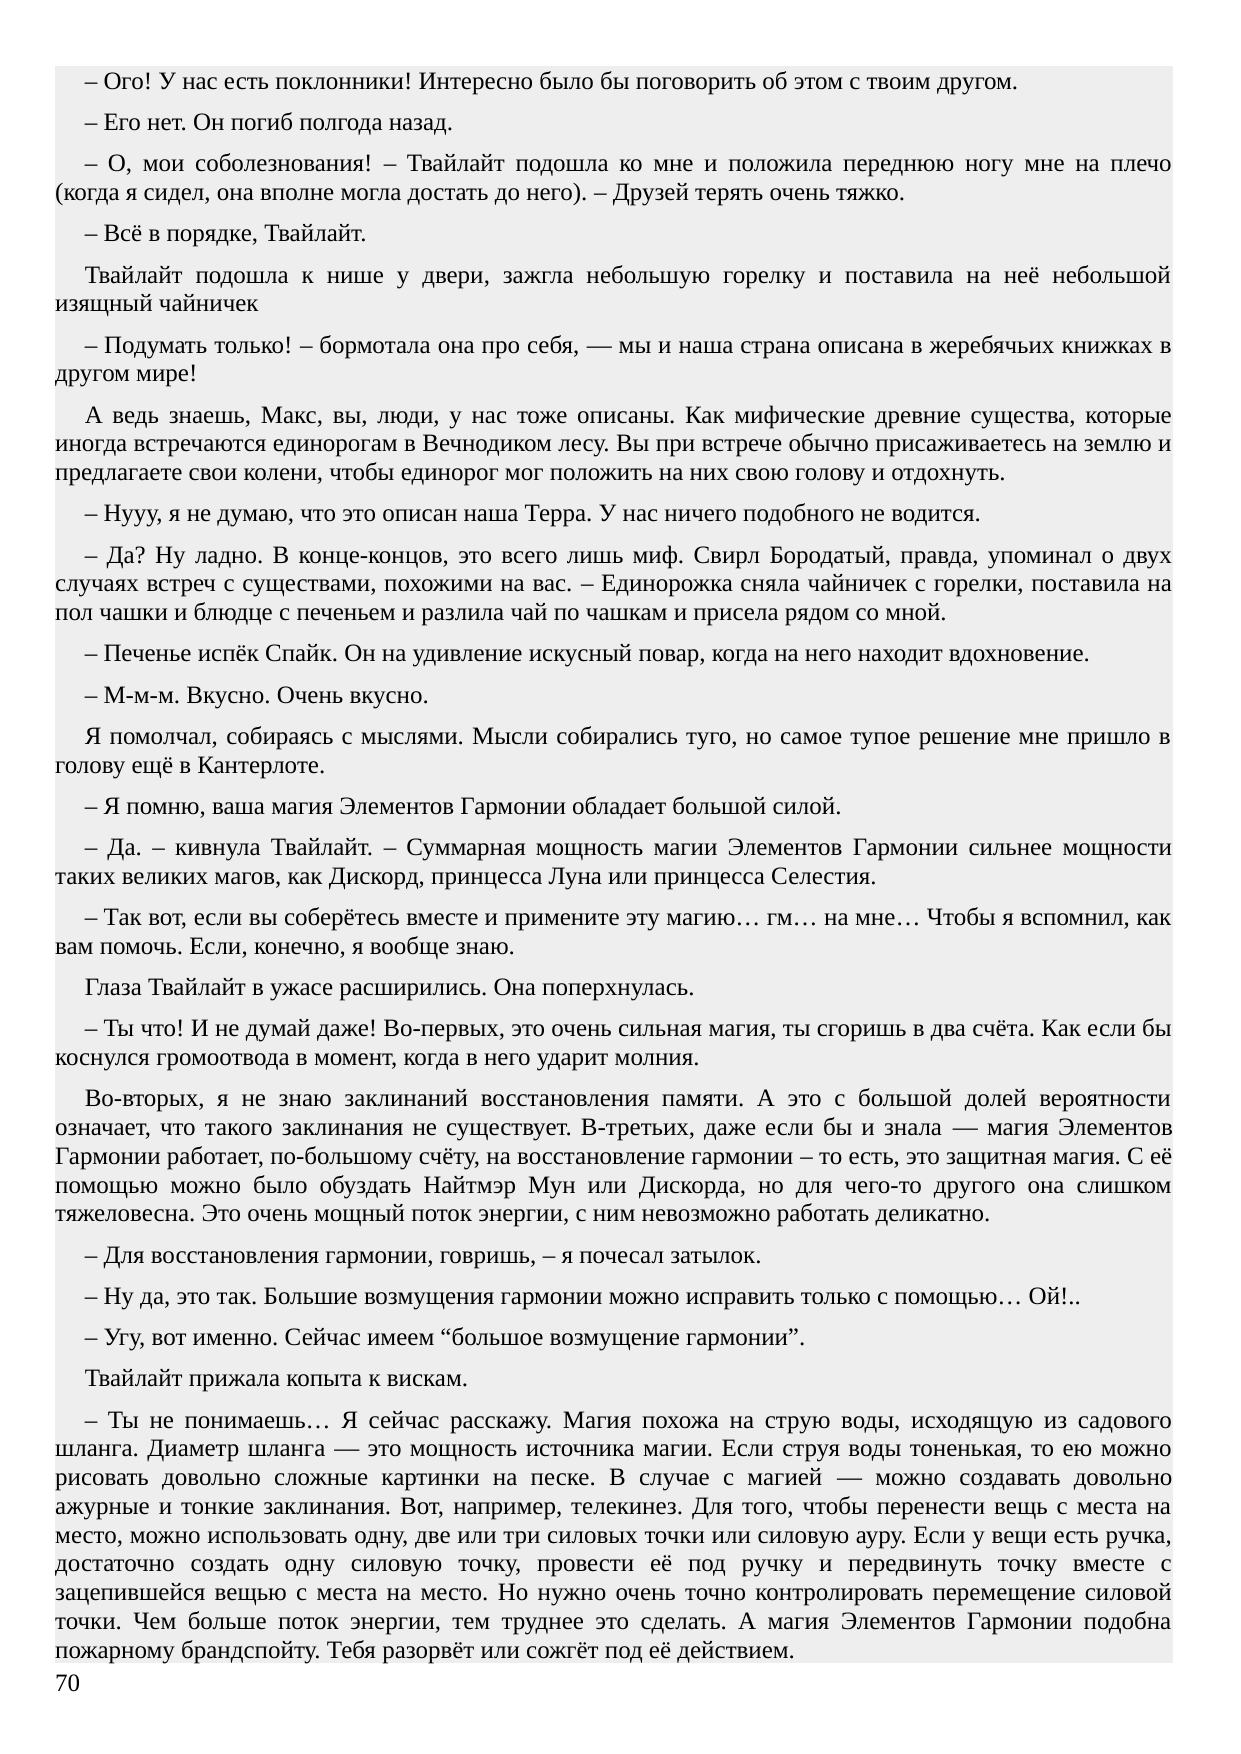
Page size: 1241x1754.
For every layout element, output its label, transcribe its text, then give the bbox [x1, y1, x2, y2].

text Я помолчал, собираясь с мыслями. Мысли собирались туго, но самое тупое решение мне пришло в голову ещё в Кантерлоте. [55, 721, 1173, 778]
text – Всё в порядке, Твайлайт. [55, 218, 1173, 247]
text – Ну да, это так. Большие возмущения гармонии можно исправить только с помощью… Ой!.. [55, 1281, 1173, 1310]
text – Подумать только! – бормотала она про себя, — мы и наша страна описана в жеребячьих книжках в другом мире! [55, 330, 1173, 387]
text Твайлайт подошла к нише у двери, зажгла небольшую горелку и поставила на неё небольшой изящный чайничек [55, 260, 1173, 317]
text – Для восстановления гармонии, говришь, – я почесал затылок. [55, 1240, 1173, 1268]
text Во-вторых, я не знаю заклинаний восстановления памяти. А это с большой долей вероятности означает, что такого заклинания не существует. В-третьих, даже если бы и знала — магия Элементов Гармонии работает, по-большому счёту, на восстановление гармонии – то есть, это защитная магия. С её помощью можно было обуздать Найтмэр Мун или Дискорда, но для чего-то другого она слишком тяжеловесна. Это очень мощный поток энергии, с ним невозможно работать деликатно. [55, 1083, 1173, 1227]
text – Ты что! И не думай даже! Во-первых, это очень сильная магия, ты сгоришь в два счёта. Как если бы коснулся громоотвода в момент, когда в него ударит молния. [55, 1013, 1173, 1071]
text – Нууу, я не думаю, что это описан наша Терра. У нас ничего подобного не водится. [55, 498, 1173, 527]
text – О, мои соболезнования! – Твайлайт подошла ко мне и положила переднюю ногу мне на плечо (когда я сидел, она вполне могла достать до него). – Друзей терять очень тяжко. [55, 148, 1173, 206]
text – Да? Ну ладно. В конце-концов, это всего лишь миф. Свирл Бородатый, правда, упоминал о двух случаях встреч с существами, похожими на вас. – Единорожка сняла чайничек с горелки, поставила на пол чашки и блюдце с печеньем и разлила чай по чашкам и присела рядом со мной. [55, 540, 1173, 626]
text – Его нет. Он погиб полгода назад. [55, 107, 1173, 136]
text – Так вот, если вы соберётесь вместе и примените эту магию… гм… на мне… Чтобы я вспомнил, как вам помочь. Если, конечно, я вообще знаю. [55, 902, 1173, 960]
text – Ого! У нас есть поклонники! Интересно было бы поговорить об этом с твоим другом. [55, 66, 1173, 95]
text – Ты не понимаешь… Я сейчас расскажу. Магия похожа на струю воды, исходящую из садового шланга. Диаметр шланга — это мощность источника магии. Если струя воды тоненькая, то ею можно рисовать довольно сложные картинки на песке. В случае с магией — можно создавать довольно ажурные и тонкие заклинания. Вот, например, телекинез. Для того, чтобы перенести вещь с места на место, можно использовать одну, две или три силовых точки или силовую ауру. Если у вещи есть ручка, достаточно создать одну силовую точку, провести её под ручку и передвинуть точку вместе с зацепившейся вещью с места на место. Но нужно очень точно контролировать перемещение силовой точки. Чем больше поток энергии, тем труднее это сделать. А магия Элементов Гармонии подобна пожарному брандспойту. Тебя разорвёт или сожгёт под её действием. [55, 1405, 1173, 1663]
text – Я помню, ваша магия Элементов Гармонии обладает большой силой. [55, 791, 1173, 820]
text – Печенье испёк Спайк. Он на удивление искусный повар, когда на него находит вдохновение. [55, 638, 1173, 667]
text – Угу, вот именно. Сейчас имеем “большое возмущение гармонии”. [55, 1322, 1173, 1351]
text Твайлайт прижала копыта к вискам. [55, 1363, 1173, 1392]
text А ведь знаешь, Макс, вы, люди, у нас тоже описаны. Как мифические древние существа, которые иногда встречаются единорогам в Вечнодиком лесу. Вы при встрече обычно присаживаетесь на землю и предлагаете свои колени, чтобы единорог мог положить на них свою голову и отдохнуть. [55, 400, 1173, 486]
text Глаза Твайлайт в ужасе расширились. Она поперхнулась. [55, 972, 1173, 1001]
text – М-м-м. Вкусно. Очень вкусно. [55, 680, 1173, 708]
text – Да. – кивнула Твайлайт. – Суммарная мощность магии Элементов Гармонии сильнее мощности таких великих магов, как Дискорд, принцесса Луна или принцесса Селестия. [55, 832, 1173, 890]
